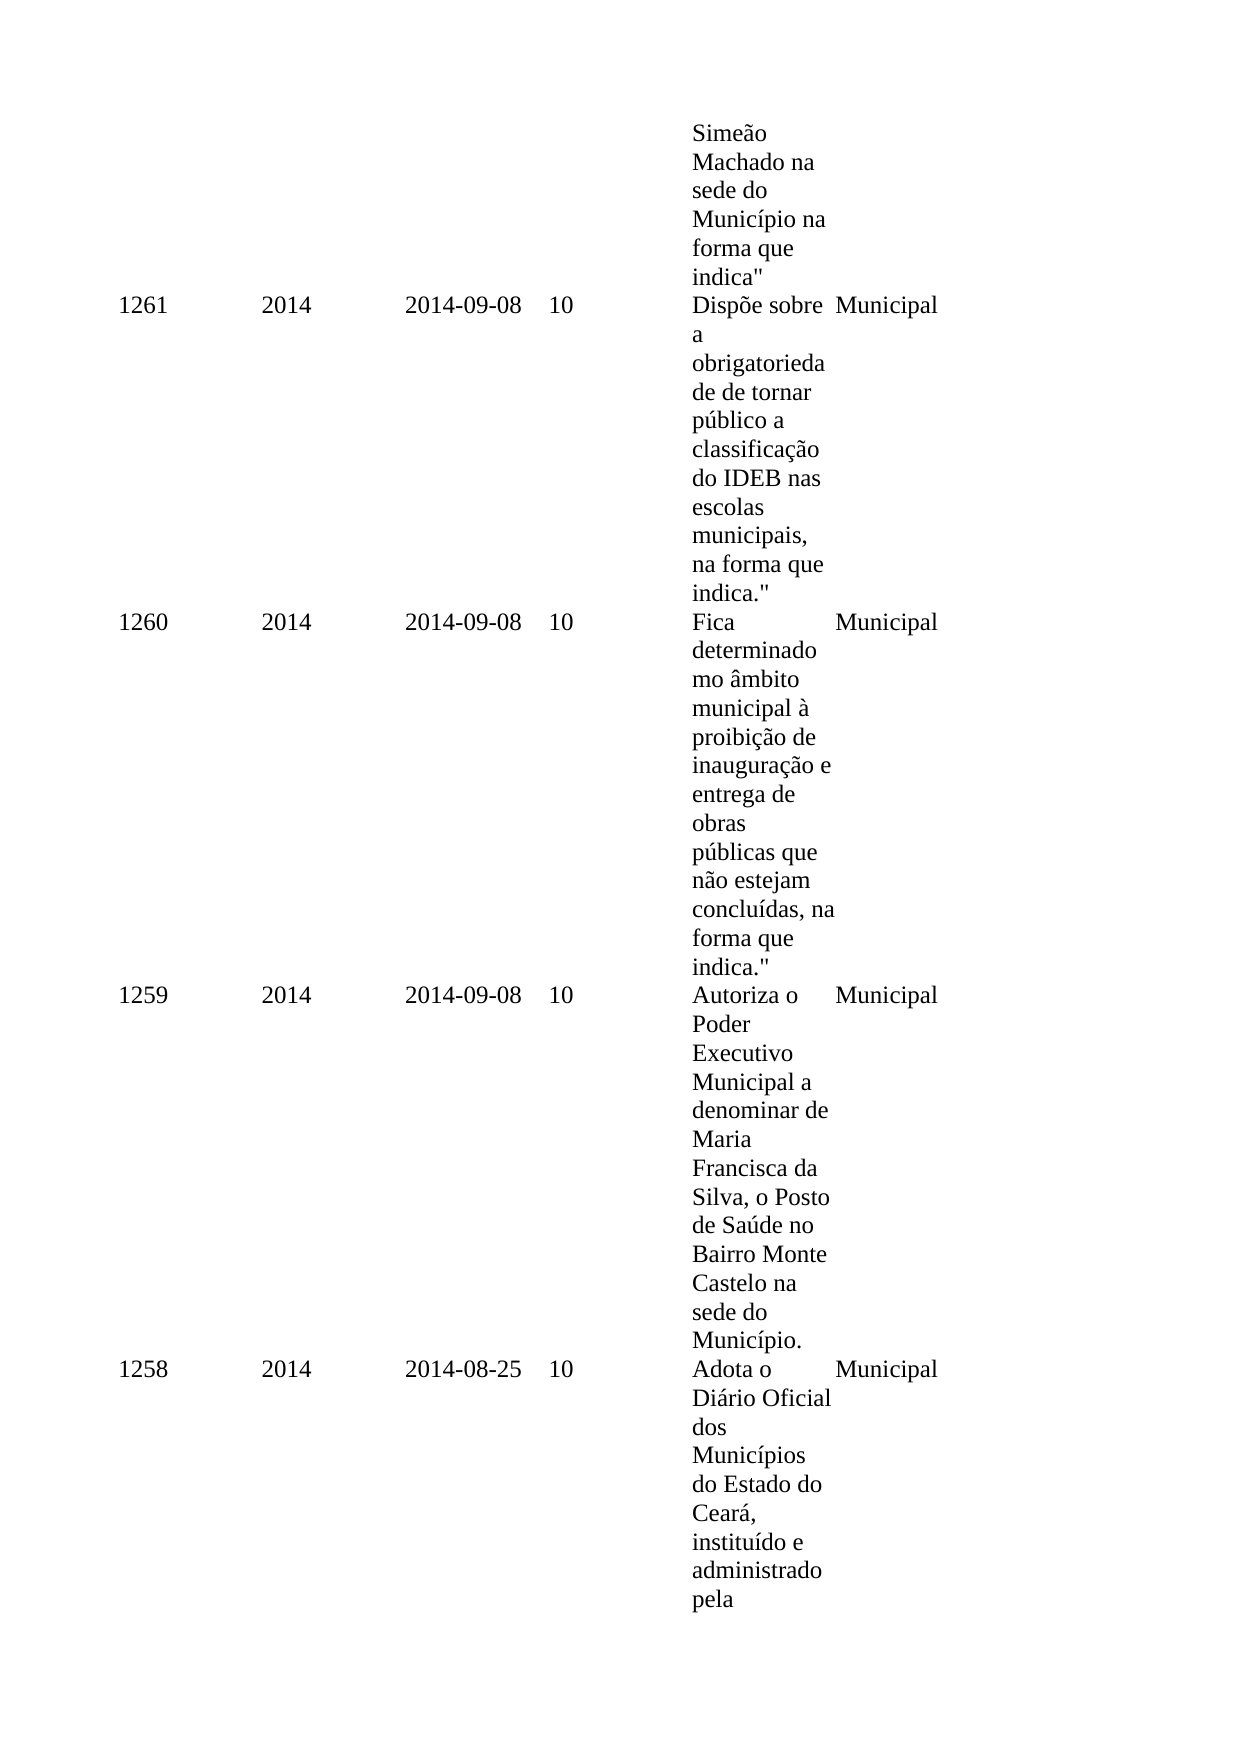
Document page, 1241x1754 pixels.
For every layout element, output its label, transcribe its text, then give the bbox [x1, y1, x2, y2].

table_cell 2014-09-08 [405, 607, 548, 981]
table_cell 1260 [118, 607, 261, 981]
table_cell Municipal [835, 291, 979, 607]
table_cell [118, 118, 261, 291]
table_cell 2014-09-08 [405, 291, 548, 607]
table_cell 2014 [261, 981, 405, 1354]
table_cell 10 [548, 291, 692, 607]
table_cell 1261 [118, 291, 261, 607]
table_cell [548, 118, 692, 291]
table_cell Municipal [835, 607, 979, 981]
table_cell 10 [548, 1354, 692, 1613]
table_cell Adota o Diário Oficial dos Municípios do Estado do Ceará, instituído e administrado pela [692, 1354, 835, 1613]
table_cell [405, 118, 548, 291]
table_cell Municipal [835, 1354, 979, 1613]
table_cell [979, 981, 1122, 1354]
table_cell 2014 [261, 291, 405, 607]
table_cell Fica determinado mo âmbito municipal à proibição de inauguração e entrega de obras públicas que não estejam concluídas, na forma que indica." [692, 607, 835, 981]
table_cell 2014-08-25 [405, 1354, 548, 1613]
table_cell 2014 [261, 1354, 405, 1613]
table_cell [835, 118, 979, 291]
table_cell Municipal [835, 981, 979, 1354]
table_cell 10 [548, 607, 692, 981]
table_cell [979, 118, 1122, 291]
table_cell [979, 1354, 1122, 1613]
table_cell 2014 [261, 607, 405, 981]
table_cell [979, 291, 1122, 607]
table_cell Autoriza o Poder Executivo Municipal a denominar de Maria Francisca da Silva, o Posto de Saúde no Bairro Monte Castelo na sede do Município. [692, 981, 835, 1354]
table_cell [979, 607, 1122, 981]
table_cell 2014-09-08 [405, 981, 548, 1354]
table_cell 1259 [118, 981, 261, 1354]
table_cell 10 [548, 981, 692, 1354]
table_cell 1258 [118, 1354, 261, 1613]
table_cell [261, 118, 405, 291]
table_cell Dispõe sobre a obrigatoriedade de tornar público a classificação do IDEB nas escolas municipais, na forma que indica." [692, 291, 835, 607]
table_cell Simeão Machado na sede do Município na forma que indica" [692, 118, 835, 291]
